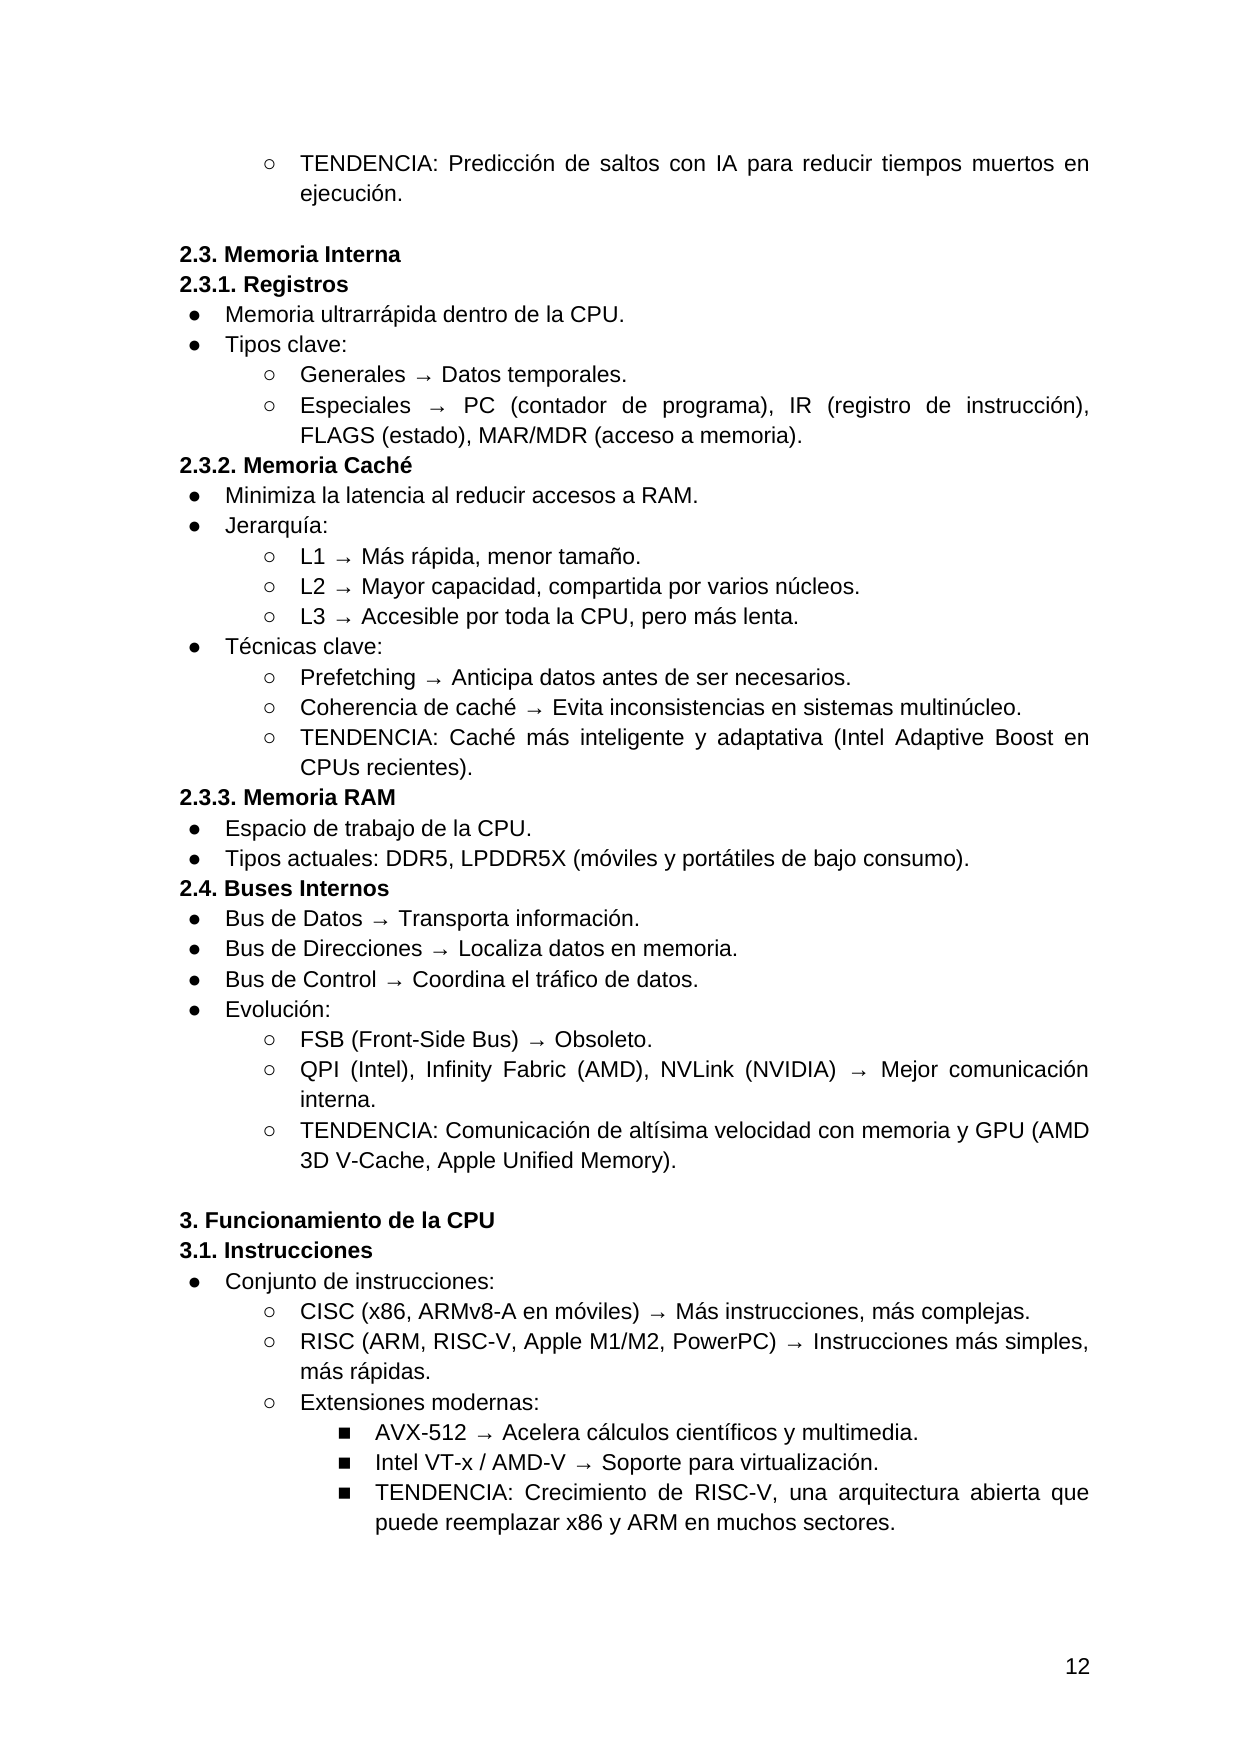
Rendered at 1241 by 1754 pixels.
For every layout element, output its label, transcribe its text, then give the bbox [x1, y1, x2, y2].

text 3.1. Instrucciones [179, 1237, 1090, 1264]
list TENDENCIA: Caché más inteligente y adaptativa (Intel Adaptive Boost en CPUs recientes). [262, 724, 1090, 781]
list Bus de Direcciones → Localiza datos en memoria. [187, 935, 1090, 962]
text 2.4. Buses Internos [179, 875, 1090, 901]
list TENDENCIA: Crecimiento de RISC-V, una arquitectura abierta que puede reemplazar x86 y ARM en muchos sectores. [337, 1479, 1090, 1536]
list Memoria ultrarrápida dentro de la CPU. [187, 301, 1090, 327]
list Conjunto de instrucciones: [187, 1268, 1090, 1294]
list Evolución: [187, 996, 1090, 1022]
list Técnicas clave: [187, 633, 1090, 660]
list Especiales → PC (contador de programa), IR (registro de instrucción), FLAGS (estado), MAR/MDR (acceso a memoria). [262, 392, 1090, 448]
list Coherencia de caché → Evita inconsistencias en sistemas multinúcleo. [262, 694, 1090, 720]
text 3. Funcionamiento de la CPU [179, 1207, 1090, 1234]
list L1 → Más rápida, menor tamaño. [262, 543, 1090, 569]
list Generales → Datos temporales. [262, 361, 1090, 388]
list TENDENCIA: Predicción de saltos con IA para reducir tiempos muertos en ejecución. [262, 150, 1090, 207]
list Bus de Datos → Transporta información. [187, 905, 1090, 932]
text 2.3. Memoria Interna [179, 241, 1090, 267]
list AVX-512 → Acelera cálculos científicos y multimedia. [337, 1419, 1090, 1445]
text 2.3.1. Registros [179, 271, 1090, 297]
list Tipos clave: [187, 331, 1090, 358]
list Espacio de trabajo de la CPU. [187, 814, 1090, 841]
list Jerarquía: [187, 512, 1090, 539]
list Extensiones modernas: [262, 1388, 1090, 1415]
list L3 → Accesible por toda la CPU, pero más lenta. [262, 603, 1090, 629]
list Prefetching → Anticipa datos antes de ser necesarios. [262, 663, 1090, 690]
list Minimiza la latencia al reducir accesos a RAM. [187, 482, 1090, 509]
list TENDENCIA: Comunicación de altísima velocidad con memoria y GPU (AMD 3D V-Cache, Apple Unified Memory). [262, 1117, 1090, 1173]
list FSB (Front-Side Bus) → Obsoleto. [262, 1026, 1090, 1052]
list Bus de Control → Coordina el tráfico de datos. [187, 966, 1090, 992]
text 2.3.2. Memoria Caché [179, 452, 1090, 478]
list CISC (x86, ARMv8-A en móviles) → Más instrucciones, más complejas. [262, 1298, 1090, 1324]
list Tipos actuales: DDR5, LPDDR5X (móviles y portátiles de bajo consumo). [187, 845, 1090, 871]
text 2.3.3. Memoria RAM [179, 784, 1090, 811]
list RISC (ARM, RISC-V, Apple M1/M2, PowerPC) → Instrucciones más simples, más rápidas. [262, 1328, 1090, 1385]
list Intel VT-x / AMD-V → Soporte para virtualización. [337, 1449, 1090, 1475]
list L2 → Mayor capacidad, compartida por varios núcleos. [262, 573, 1090, 599]
list QPI (Intel), Infinity Fabric (AMD), NVLink (NVIDIA) → Mejor comunicación interna. [262, 1056, 1090, 1113]
